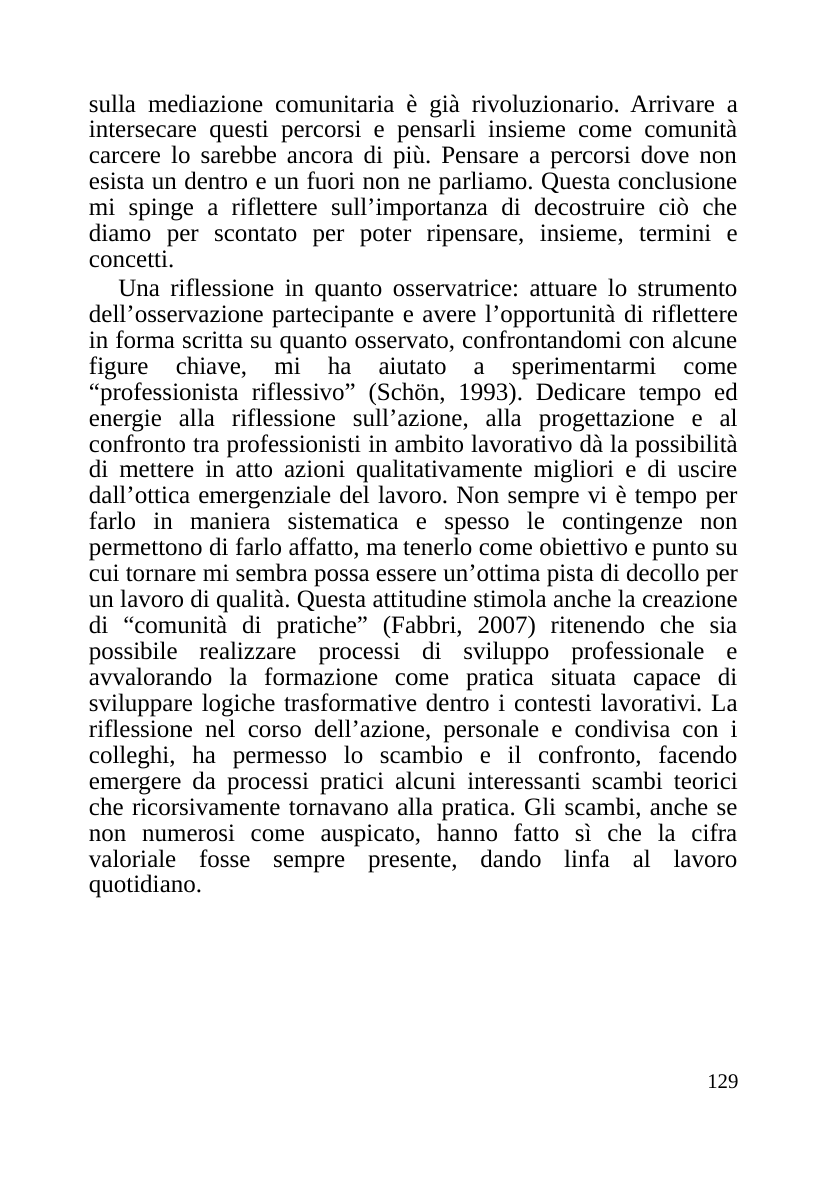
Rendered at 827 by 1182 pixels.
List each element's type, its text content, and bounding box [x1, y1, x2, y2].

text Una riflessione in quanto osservatrice: attuare lo strumento dell’osservazione partecipante e avere l’opportunità di riflettere in forma scritta su quanto osservato, confrontandomi con alcune figure chiave, mi ha aiutato a sperimentarmi come “professionista riflessivo” (Schön, 1993). Dedicare tempo ed energie alla riflessione sull’azione, alla progettazione e al confronto tra professionisti in ambito lavorativo dà la possibilità di mettere in atto azioni qualitativamente migliori e di uscire dall’ottica emergenziale del lavoro. Non sempre vi è tempo per farlo in maniera sistematica e spesso le contingenze non permettono di farlo affatto, ma tenerlo come obiettivo e punto su cui tornare mi sembra possa essere un’ottima pista di decollo per un lavoro di qualità. Questa attitudine stimola anche la creazione di “comunità di pratiche” (Fabbri, 2007) ritenendo che sia possibile realizzare processi di sviluppo professionale e avvalorando la formazione come pratica situata capace di sviluppare logiche trasformative dentro i contesti lavorativi. La riflessione nel corso dell’azione, personale e condivisa con i colleghi, ha permesso lo scambio e il confronto, facendo emergere da processi pratici alcuni interessanti scambi teorici che ricorsivamente tornavano alla pratica. Gli scambi, anche se non numerosi come auspicato, hanno fatto sì che la cifra valoriale fosse sempre presente, dando linfa al lavoro quotidiano. [89, 273, 738, 898]
text sulla mediazione comunitaria è già rivoluzionario. Arrivare a intersecare questi percorsi e pensarli insieme come comunità carcere lo sarebbe ancora di più. Pensare a percorsi dove non esista un dentro e un fuori non ne parliamo. Questa conclusione mi spinge a riflettere sull’importanza di decostruire ciò che diamo per scontato per poter ripensare, insieme, termini e concetti. [89, 89, 738, 273]
